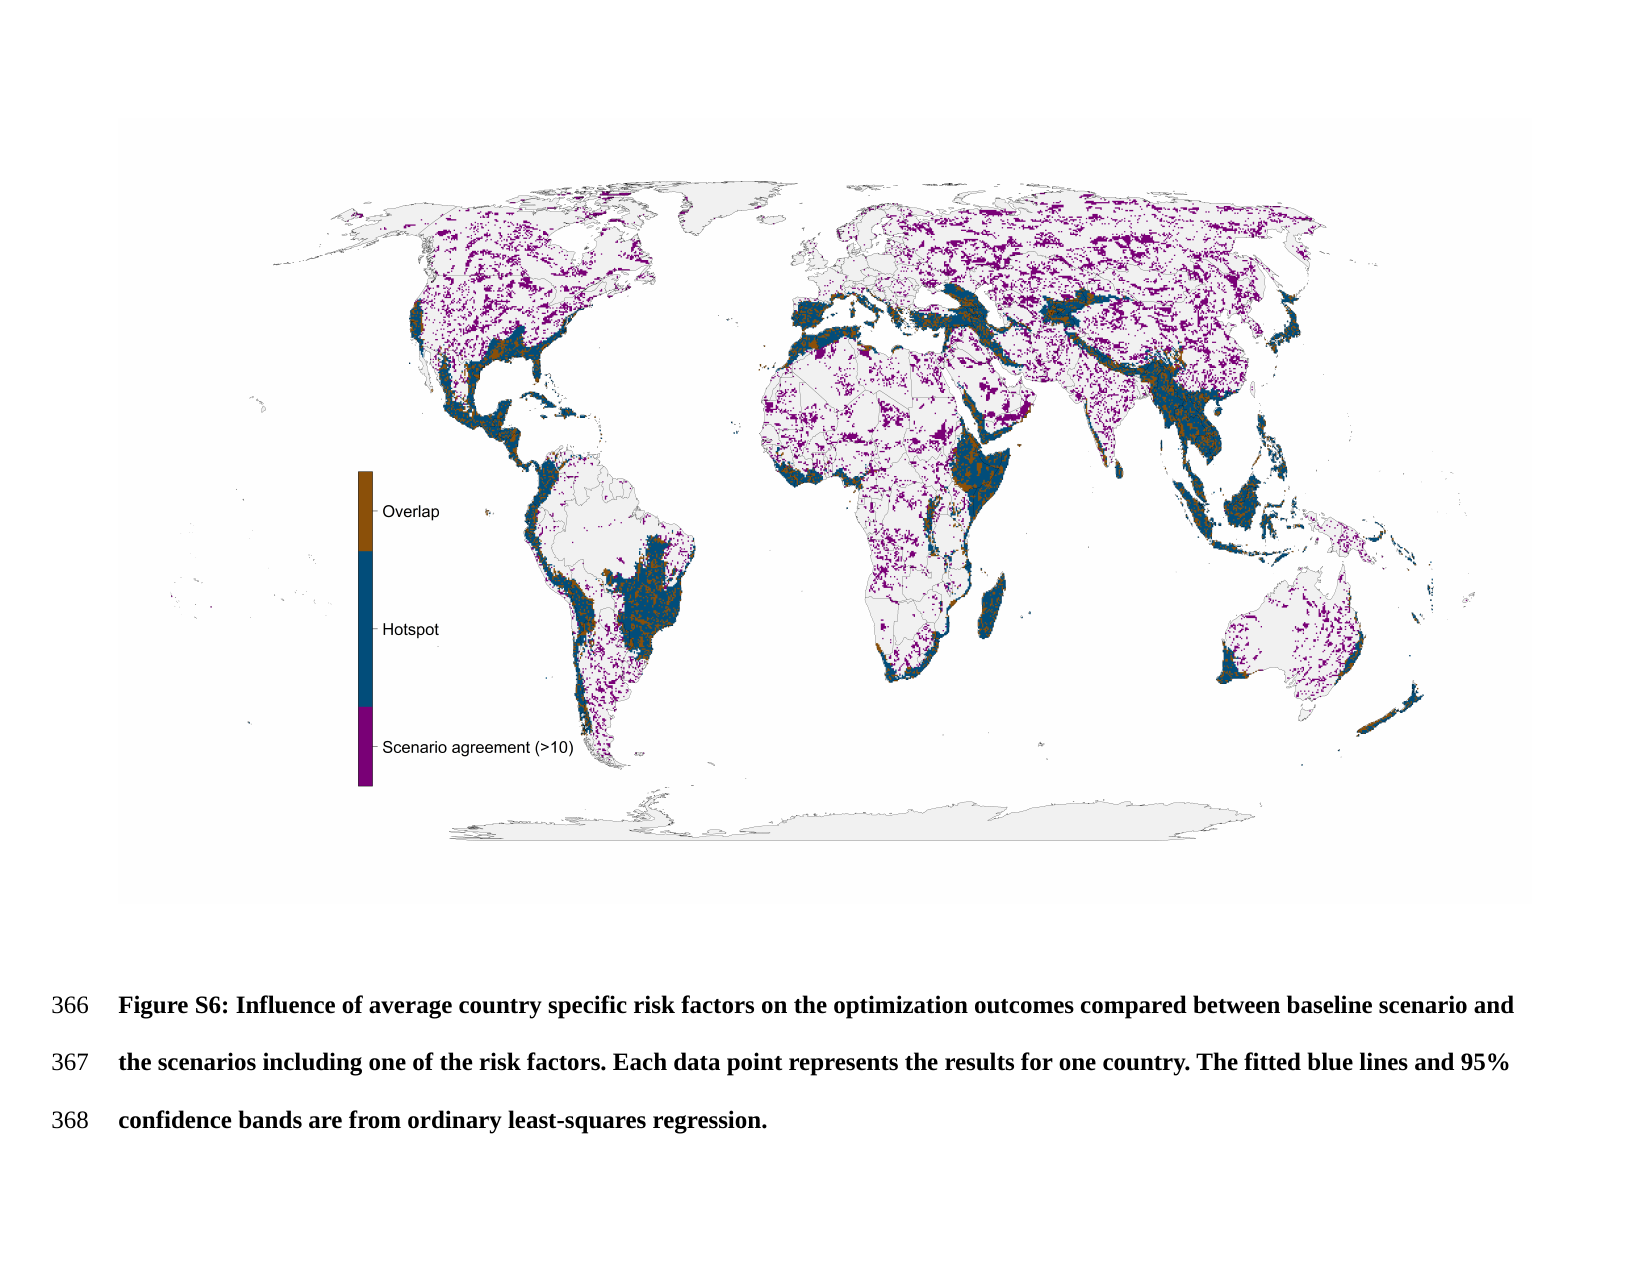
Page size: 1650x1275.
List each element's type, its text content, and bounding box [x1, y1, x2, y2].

text Figure S6: Influence of average country specific risk factors on the optimization outcomes compared between baseline scenario and the scenarios including one of the risk factors. Each data point represents the results for one country. The fitted blue lines and 95% confidence bands are from ordinary least-squares regression. [118, 990, 1532, 1133]
